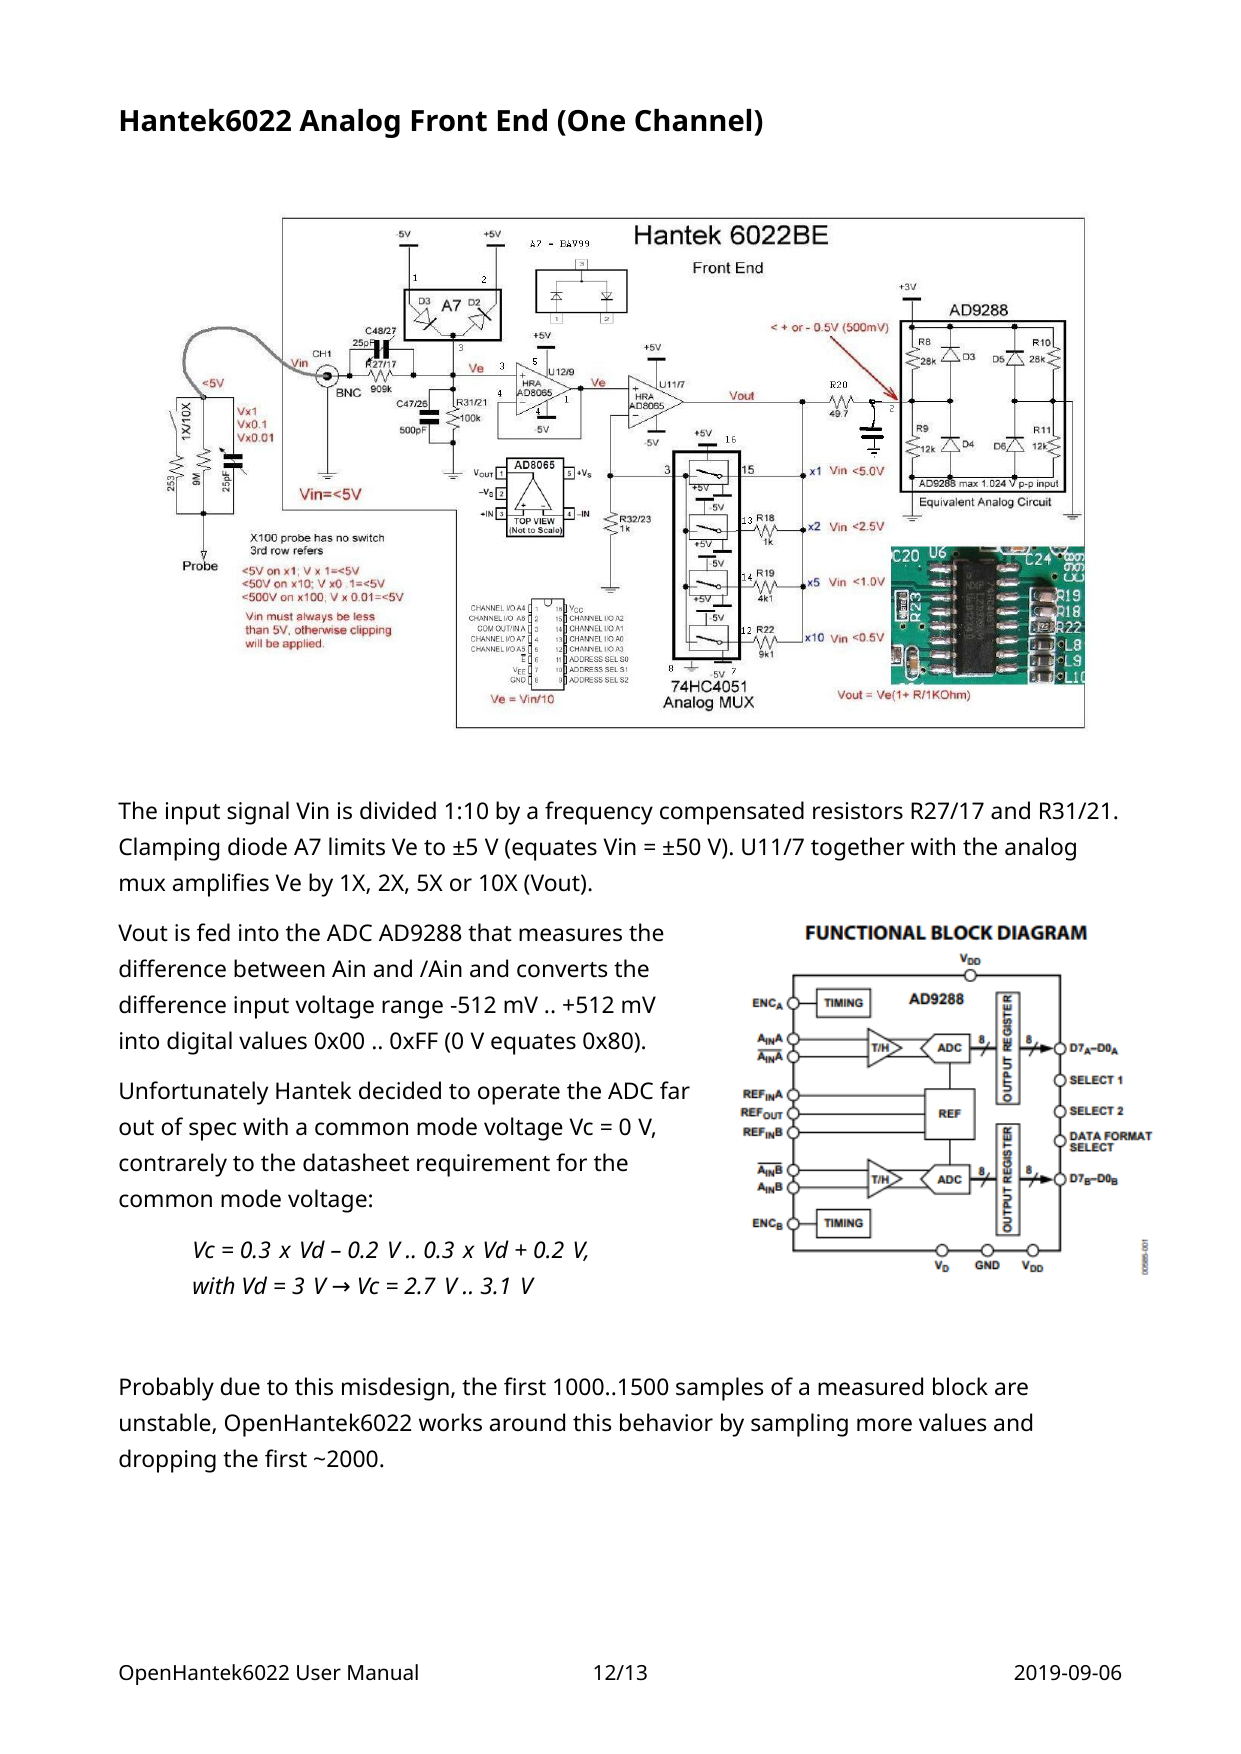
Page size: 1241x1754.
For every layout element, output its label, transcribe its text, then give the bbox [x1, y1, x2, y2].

subtitle Hantek6022 Analog Front End (One Channel) [118, 100, 1122, 140]
subtitle The input signal Vin is divided 1:10 by a frequency compensated resistors R27/17 and R31/21. Clamping diode A7 limits Ve to ±5 V (equates Vin = ±50 V). U11/7 together with the analog mux amplifies Ve by 1X, 2X, 5X or 10X (Vout). [118, 735, 1122, 898]
picture [122, 205, 1127, 736]
subtitle Unfortunately Hantek decided to operate the ADC far out of spec with a common mode voltage Vc = 0 V, contrarely to the datasheet requirement for the common mode voltage: [118, 1075, 738, 1214]
subtitle Probably due to this misdesign, the first 1000..1500 samples of a measured block are unstable, OpenHantek6022 works around this behavior by sampling more values and dropping the first ~2000. [118, 1371, 1122, 1474]
subtitle Vout is fed into the ADC AD9288 that measures the difference between Ain and /Ain and converts the difference input voltage range -512 mV .. +512 mV into digital values 0x00 .. 0xFF (0 V equates 0x80). [118, 917, 738, 1056]
picture [738, 917, 1158, 1282]
subtitle Vc = 0.3 x Vd – 0.2 V .. 0.3 x Vd + 0.2 V, with Vd = 3 V → Vc = 2.7 V .. 3.1 V [118, 1234, 1122, 1301]
